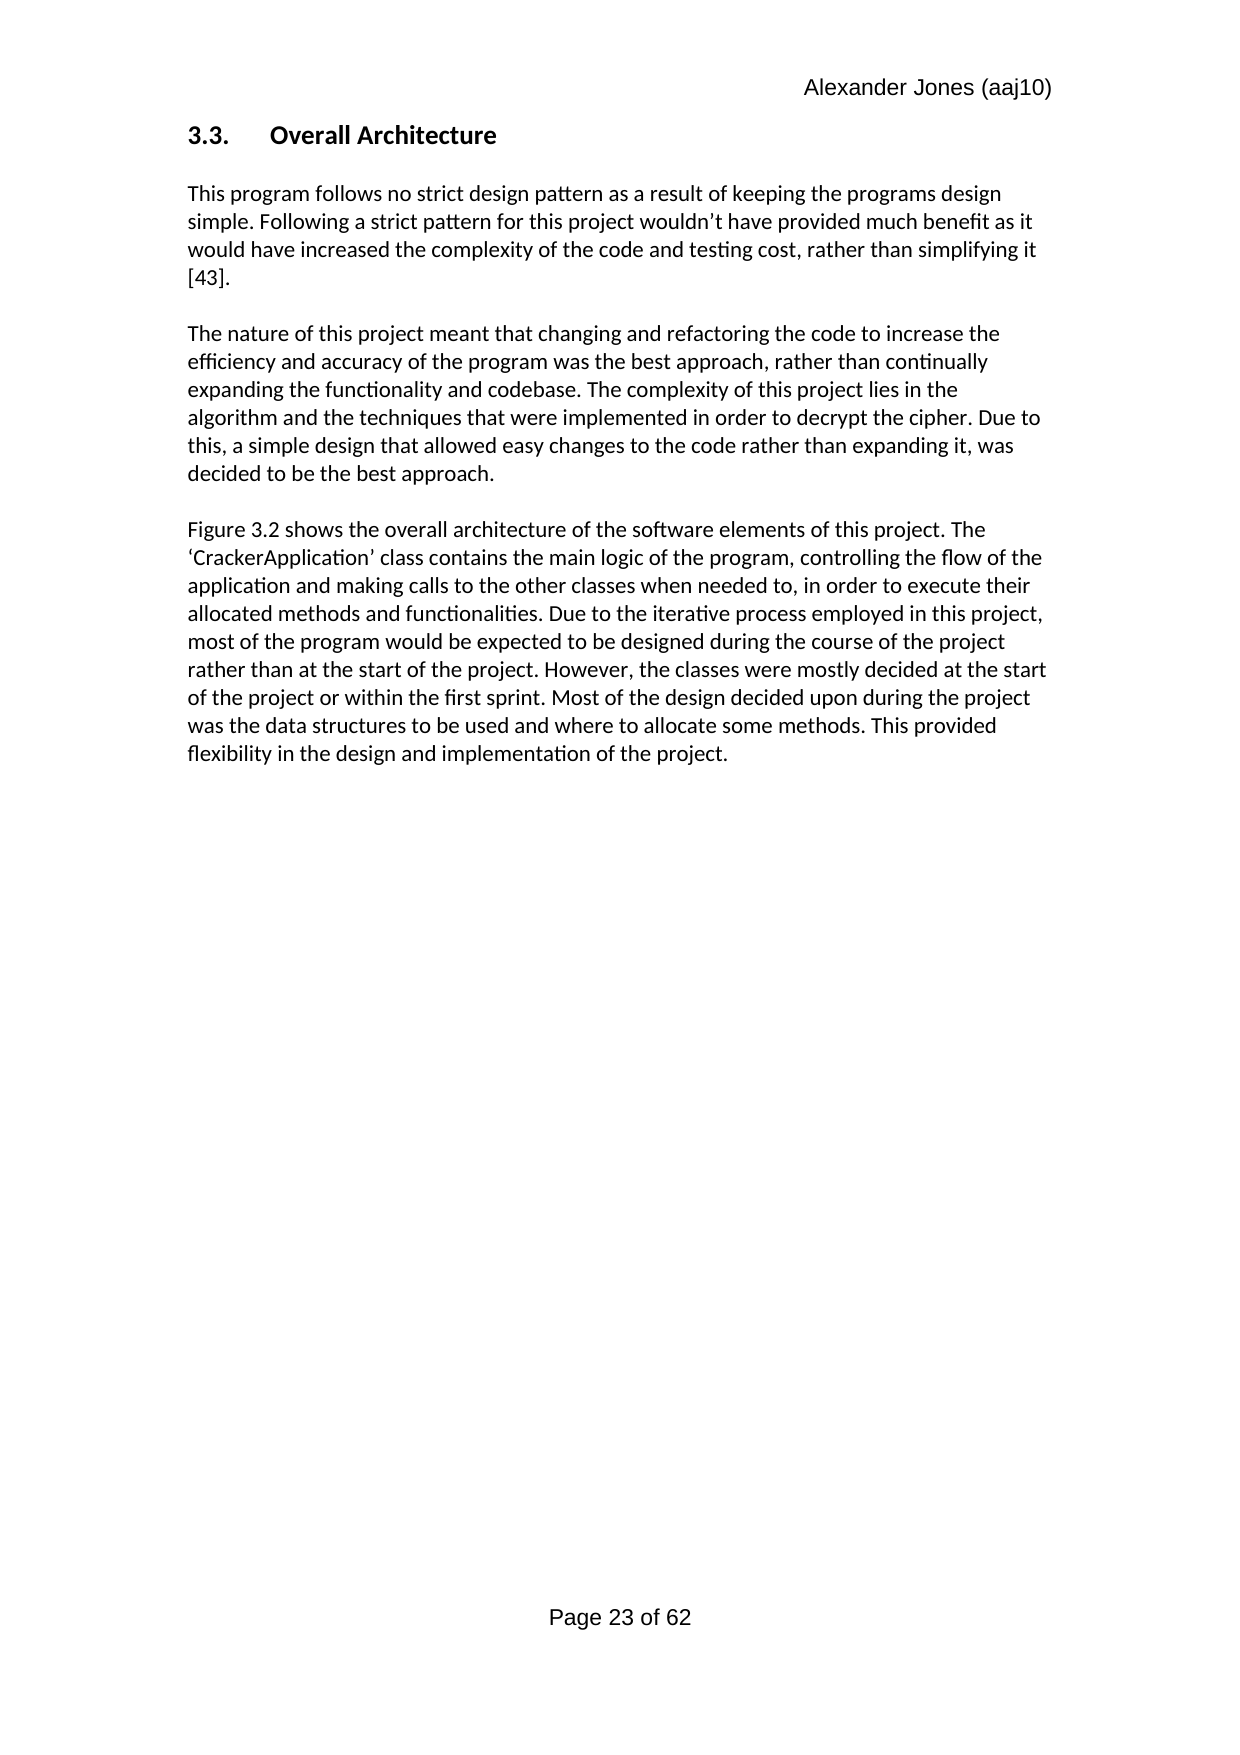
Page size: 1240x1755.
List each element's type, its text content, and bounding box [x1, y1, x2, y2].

text Figure 3.2 shows the overall architecture of the software elements of this project. The ‘CrackerApplication’ class contains the main logic of the program, controlling the flow of the application and making calls to the other classes when needed to, in order to execute their allocated methods and functionalities. Due to the iterative process employed in this project, most of the program would be expected to be designed during the course of the project rather than at the start of the project. However, the classes were mostly decided at the start of the project or within the first sprint. Most of the design decided upon during the project was the data structures to be used and where to allocate some methods. This provided flexibility in the design and implementation of the project. [187, 515, 1052, 768]
text The nature of this project meant that changing and refactoring the code to increase the efficiency and accuracy of the program was the best approach, rather than continually expanding the functionality and codebase. The complexity of this project lies in the algorithm and the techniques that were implemented in order to decrypt the cipher. Due to this, a simple design that allowed easy changes to the code rather than expanding it, was decided to be the best approach. [187, 319, 1052, 487]
text This program follows no strict design pattern as a result of keeping the programs design simple. Following a strict pattern for this project wouldn’t have provided much benefit as it would have increased the complexity of the code and testing cost, rather than simplifying it [43]. [187, 179, 1052, 291]
subtitle Overall Architecture [187, 118, 1052, 151]
